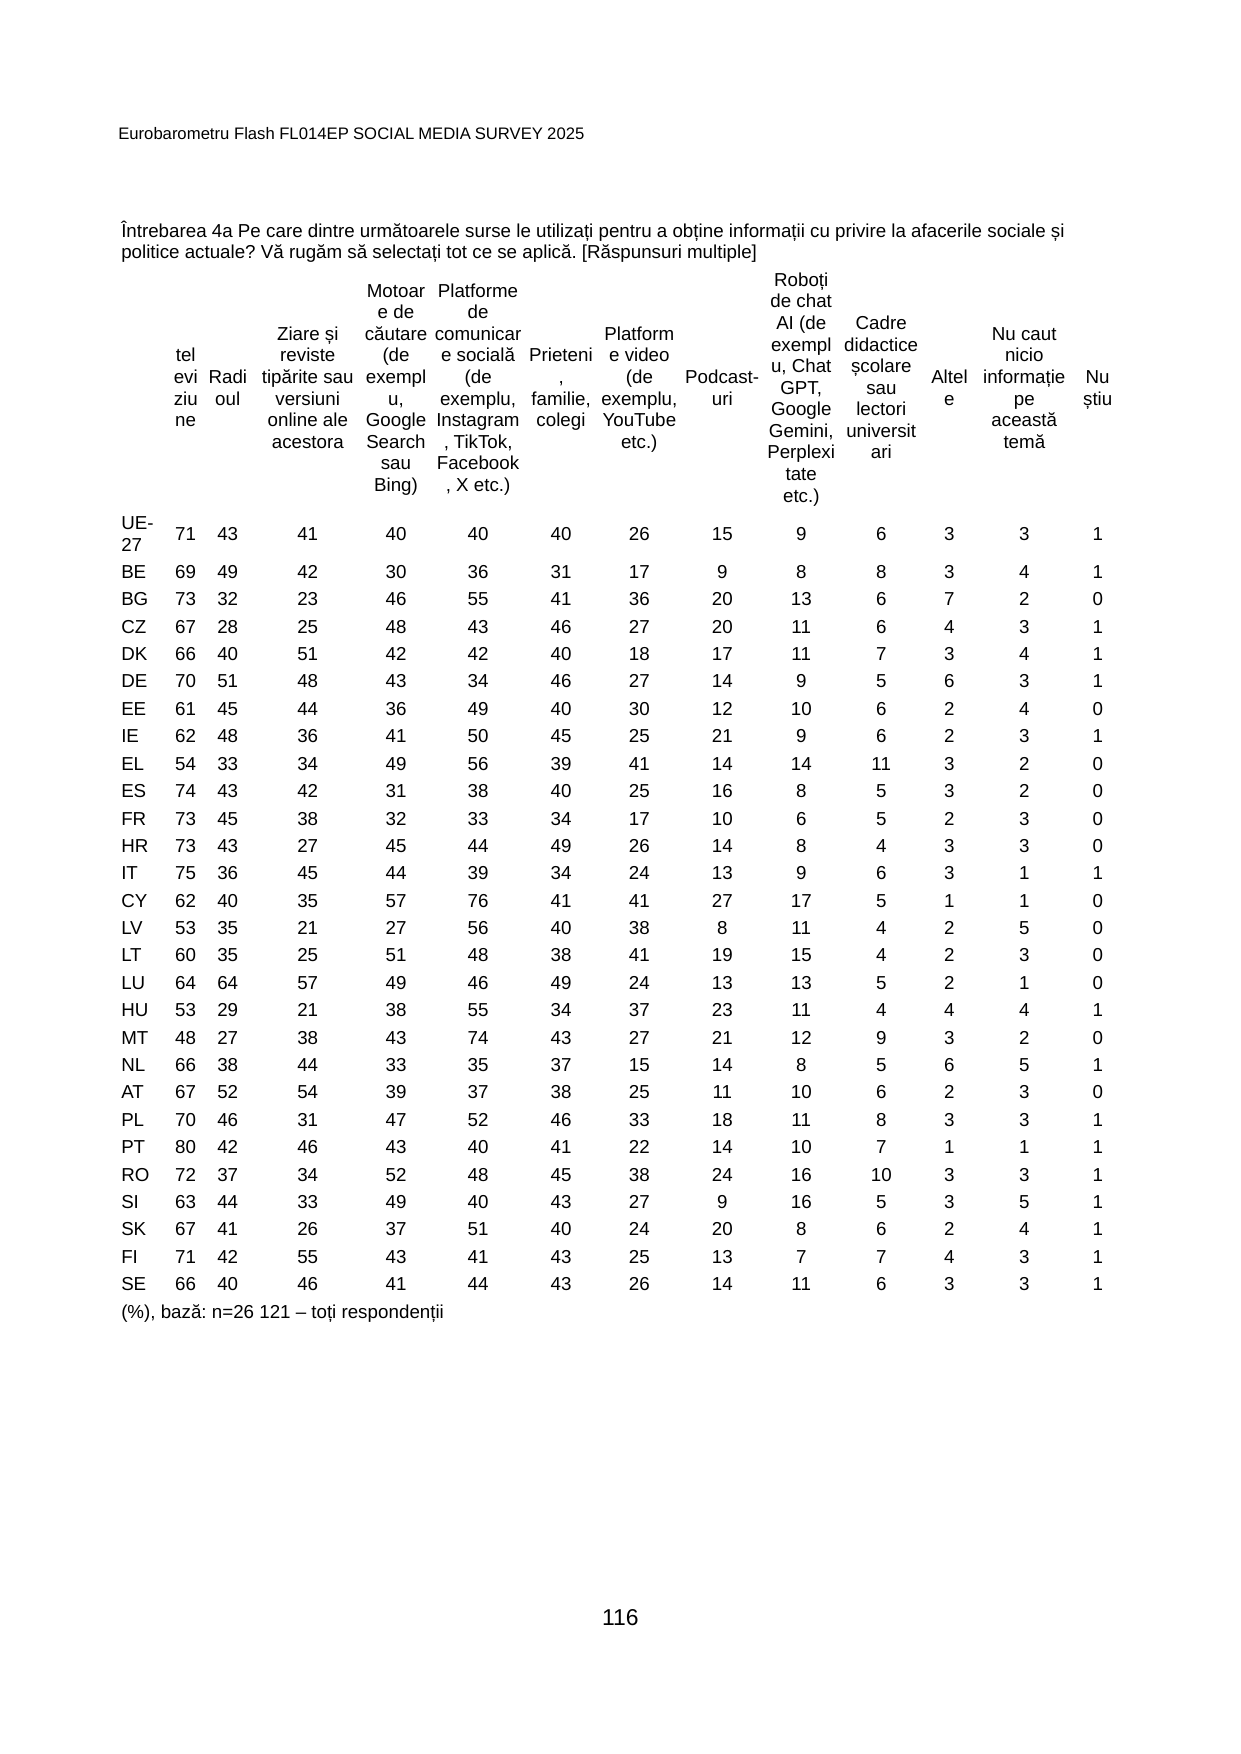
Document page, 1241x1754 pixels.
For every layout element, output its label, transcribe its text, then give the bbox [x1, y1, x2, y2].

table_cell 43 [524, 1024, 597, 1051]
table_cell 20 [681, 613, 763, 640]
table_cell 3 [975, 1243, 1073, 1270]
table_cell 26 [255, 1215, 360, 1243]
table_cell 0 [1073, 887, 1122, 914]
table_cell 26 [597, 509, 681, 558]
table_cell 53 [170, 996, 200, 1023]
table_cell 44 [360, 859, 431, 887]
table_header Întrebarea 4a Pe care dintre următoarele surse le utilizați pentru a obține informații cu privire la afacerile sociale și politice actuale? Vă rugăm să selectați tot ce se aplică. [Răspunsuri multiple] [118, 217, 1122, 266]
table_cell 27 [360, 914, 431, 941]
table_cell 3 [923, 509, 975, 558]
table_cell 2 [923, 1215, 975, 1243]
table_cell 14 [763, 750, 839, 777]
table_cell 14 [681, 1133, 763, 1161]
table_cell 17 [681, 640, 763, 667]
table_cell 3 [923, 777, 975, 804]
table_cell 22 [597, 1133, 681, 1161]
table_cell 38 [597, 1161, 681, 1188]
table_cell 40 [524, 1215, 597, 1243]
table_cell 43 [200, 832, 255, 859]
table_cell DK [118, 640, 170, 667]
table_cell 5 [839, 804, 923, 832]
table_cell LT [118, 941, 170, 969]
table_cell 46 [200, 1106, 255, 1133]
table_cell 6 [839, 509, 923, 558]
table_cell 3 [923, 1106, 975, 1133]
table_cell 18 [681, 1106, 763, 1133]
table_cell 7 [763, 1243, 839, 1270]
table_cell televiziune [170, 266, 200, 509]
table_cell 40 [524, 640, 597, 667]
table_cell 4 [975, 640, 1073, 667]
table_cell 9 [763, 722, 839, 749]
table_cell 49 [360, 969, 431, 996]
table_cell 14 [681, 1270, 763, 1297]
table_cell 54 [255, 1078, 360, 1106]
table_cell 11 [681, 1078, 763, 1106]
table_cell 38 [431, 777, 524, 804]
table_cell Cadre didactice școlare sau lectori universitari [839, 266, 923, 509]
table_cell 5 [839, 668, 923, 695]
table_cell 24 [597, 1215, 681, 1243]
table_cell 17 [597, 558, 681, 585]
table_cell 3 [923, 1024, 975, 1051]
table_cell HU [118, 996, 170, 1023]
table_cell 38 [524, 941, 597, 969]
table_cell 41 [360, 722, 431, 749]
table_cell 67 [170, 1215, 200, 1243]
table_cell 26 [597, 832, 681, 859]
table_cell 49 [524, 969, 597, 996]
table_cell 48 [255, 668, 360, 695]
table_cell 38 [200, 1051, 255, 1078]
table_cell 8 [763, 1215, 839, 1243]
table_cell 12 [763, 1024, 839, 1051]
table_cell SK [118, 1215, 170, 1243]
table_cell 30 [360, 558, 431, 585]
table_cell 0 [1073, 969, 1122, 996]
table_cell 34 [431, 668, 524, 695]
table_cell 49 [200, 558, 255, 585]
table_cell 46 [524, 668, 597, 695]
table_cell 24 [681, 1161, 763, 1188]
table_cell 9 [763, 509, 839, 558]
table_cell 3 [975, 668, 1073, 695]
table_cell 9 [763, 859, 839, 887]
table_cell 3 [975, 722, 1073, 749]
table_cell 40 [360, 509, 431, 558]
table_cell 2 [975, 750, 1073, 777]
table_cell 6 [839, 859, 923, 887]
table_cell 25 [597, 1243, 681, 1270]
table_cell 6 [763, 804, 839, 832]
table_cell 14 [681, 750, 763, 777]
table_cell 24 [597, 969, 681, 996]
table_cell 64 [170, 969, 200, 996]
table_cell BG [118, 585, 170, 613]
table_cell 41 [255, 509, 360, 558]
table_cell 52 [200, 1078, 255, 1106]
table_cell 14 [681, 668, 763, 695]
table_cell 51 [255, 640, 360, 667]
table_cell 4 [839, 941, 923, 969]
table_cell 8 [681, 914, 763, 941]
table_cell 6 [839, 585, 923, 613]
table_cell 1 [1073, 558, 1122, 585]
table_cell 2 [923, 1078, 975, 1106]
table_cell 10 [763, 1133, 839, 1161]
table_cell 1 [975, 859, 1073, 887]
table_cell 5 [839, 1051, 923, 1078]
table_cell 3 [975, 1106, 1073, 1133]
table_cell 47 [360, 1106, 431, 1133]
table_cell 6 [839, 1270, 923, 1297]
table_cell 45 [255, 859, 360, 887]
table_cell 18 [597, 640, 681, 667]
table_cell 31 [360, 777, 431, 804]
table_cell 73 [170, 832, 200, 859]
table_cell 13 [681, 859, 763, 887]
table_cell 40 [431, 1133, 524, 1161]
table_cell 74 [431, 1024, 524, 1051]
table_cell 21 [681, 722, 763, 749]
table_cell EE [118, 695, 170, 722]
table_cell 1 [1073, 1051, 1122, 1078]
table_cell 55 [431, 996, 524, 1023]
table_cell MT [118, 1024, 170, 1051]
table_cell 25 [597, 777, 681, 804]
table_cell 71 [170, 1243, 200, 1270]
table_cell 49 [524, 832, 597, 859]
table_cell 0 [1073, 1078, 1122, 1106]
table_cell 41 [597, 750, 681, 777]
table_cell 31 [255, 1106, 360, 1133]
table_cell 4 [975, 695, 1073, 722]
table_cell 25 [597, 722, 681, 749]
table_cell 1 [975, 969, 1073, 996]
table_cell 44 [431, 1270, 524, 1297]
table_cell 48 [200, 722, 255, 749]
table_cell 33 [255, 1188, 360, 1215]
table_cell 17 [763, 887, 839, 914]
table_cell 27 [597, 1024, 681, 1051]
table_cell 46 [255, 1133, 360, 1161]
table_cell BE [118, 558, 170, 585]
table_cell 6 [923, 668, 975, 695]
table_cell 45 [524, 1161, 597, 1188]
table_cell 66 [170, 1051, 200, 1078]
table_cell FI [118, 1243, 170, 1270]
table_cell 80 [170, 1133, 200, 1161]
table_cell 33 [360, 1051, 431, 1078]
table_cell FR [118, 804, 170, 832]
table_cell 56 [431, 914, 524, 941]
table_cell LU [118, 969, 170, 996]
table_cell 73 [170, 585, 200, 613]
table_cell 6 [923, 1051, 975, 1078]
table_cell EL [118, 750, 170, 777]
table_cell 42 [255, 777, 360, 804]
table_cell 41 [200, 1215, 255, 1243]
table_cell Platforme de comunicare socială (de exemplu, Instagram, TikTok, Facebook, X etc.) [431, 266, 524, 509]
table_cell 1 [1073, 640, 1122, 667]
table_cell 45 [524, 722, 597, 749]
table_cell 2 [975, 777, 1073, 804]
table_cell 31 [524, 558, 597, 585]
table_cell 13 [763, 969, 839, 996]
table_cell 7 [839, 1243, 923, 1270]
table_cell 49 [431, 695, 524, 722]
table_cell 41 [524, 1133, 597, 1161]
table_cell 39 [360, 1078, 431, 1106]
table_cell 19 [681, 941, 763, 969]
table_cell 5 [975, 914, 1073, 941]
table_cell 33 [200, 750, 255, 777]
table_cell 3 [923, 558, 975, 585]
table_cell 40 [431, 509, 524, 558]
table_cell 3 [975, 832, 1073, 859]
table_cell AT [118, 1078, 170, 1106]
table_cell 51 [431, 1215, 524, 1243]
table_cell 33 [597, 1106, 681, 1133]
table_cell 42 [200, 1243, 255, 1270]
table_cell 40 [200, 887, 255, 914]
table_cell 11 [763, 640, 839, 667]
table_cell 0 [1073, 804, 1122, 832]
table_cell 14 [681, 1051, 763, 1078]
table_cell 43 [200, 777, 255, 804]
table_cell 43 [360, 668, 431, 695]
table_cell 34 [255, 1161, 360, 1188]
table_cell Ziare și reviste tipărite sau versiuni online ale acestora [255, 266, 360, 509]
table_cell 1 [1073, 996, 1122, 1023]
table_cell 6 [839, 613, 923, 640]
table_cell 11 [763, 914, 839, 941]
table_cell 63 [170, 1188, 200, 1215]
table_cell 27 [597, 1188, 681, 1215]
table_cell 66 [170, 1270, 200, 1297]
table_cell 37 [200, 1161, 255, 1188]
table_cell 11 [839, 750, 923, 777]
table_cell 5 [839, 1188, 923, 1215]
table_cell CY [118, 887, 170, 914]
table_cell 3 [923, 859, 975, 887]
table_cell 51 [200, 668, 255, 695]
table_cell LV [118, 914, 170, 941]
table_cell NL [118, 1051, 170, 1078]
table_cell 41 [524, 887, 597, 914]
table_cell 5 [839, 969, 923, 996]
table_cell 6 [839, 722, 923, 749]
table_cell 53 [170, 914, 200, 941]
table_cell 57 [255, 969, 360, 996]
table_cell 61 [170, 695, 200, 722]
table_cell 8 [763, 777, 839, 804]
table_cell 48 [431, 1161, 524, 1188]
table_cell 1 [1073, 1270, 1122, 1297]
table_cell 46 [524, 1106, 597, 1133]
table_cell 8 [839, 1106, 923, 1133]
table_cell 43 [360, 1243, 431, 1270]
table_cell 3 [975, 509, 1073, 558]
table_cell 21 [255, 996, 360, 1023]
table_cell 6 [839, 1215, 923, 1243]
table_cell 55 [431, 585, 524, 613]
table_cell 3 [975, 1161, 1073, 1188]
table_cell 40 [524, 777, 597, 804]
table_cell 76 [431, 887, 524, 914]
table_cell 28 [200, 613, 255, 640]
table_cell 4 [839, 832, 923, 859]
table_cell PT [118, 1133, 170, 1161]
table_cell 11 [763, 1106, 839, 1133]
table_cell 34 [255, 750, 360, 777]
table_cell 32 [360, 804, 431, 832]
table_cell 38 [524, 1078, 597, 1106]
table_cell 15 [597, 1051, 681, 1078]
table_cell 75 [170, 859, 200, 887]
table_cell 29 [200, 996, 255, 1023]
table_cell 3 [923, 640, 975, 667]
table_cell 44 [255, 1051, 360, 1078]
table_cell 35 [255, 887, 360, 914]
table_cell 43 [431, 613, 524, 640]
table_cell 15 [681, 509, 763, 558]
table_cell 43 [360, 1024, 431, 1051]
table_cell 42 [431, 640, 524, 667]
table_cell 13 [763, 585, 839, 613]
table_cell 4 [975, 996, 1073, 1023]
table_cell 46 [524, 613, 597, 640]
table_cell 4 [975, 558, 1073, 585]
table_cell 0 [1073, 941, 1122, 969]
table_cell 45 [200, 695, 255, 722]
table_cell 40 [431, 1188, 524, 1215]
table_cell 7 [923, 585, 975, 613]
table_cell 24 [597, 859, 681, 887]
table_cell 73 [170, 804, 200, 832]
table_cell 54 [170, 750, 200, 777]
table_cell 43 [524, 1243, 597, 1270]
table_cell 1 [1073, 1161, 1122, 1188]
table_cell 62 [170, 722, 200, 749]
table_cell 41 [597, 887, 681, 914]
table_cell 62 [170, 887, 200, 914]
table_cell Motoare de căutare (de exemplu, Google Search sau Bing) [360, 266, 431, 509]
table_cell 4 [923, 613, 975, 640]
table_cell 1 [1073, 722, 1122, 749]
table_cell 3 [923, 1188, 975, 1215]
table_cell 5 [975, 1188, 1073, 1215]
table_cell 40 [200, 640, 255, 667]
table_cell 72 [170, 1161, 200, 1188]
table_cell 1 [1073, 613, 1122, 640]
table_cell 8 [839, 558, 923, 585]
table_cell 16 [763, 1161, 839, 1188]
table_cell IE [118, 722, 170, 749]
table_cell 37 [431, 1078, 524, 1106]
table_cell 27 [681, 887, 763, 914]
table_cell 48 [170, 1024, 200, 1051]
table_cell 1 [975, 887, 1073, 914]
table_cell 49 [360, 1188, 431, 1215]
table_cell 41 [360, 1270, 431, 1297]
table_cell 0 [1073, 750, 1122, 777]
table_cell 37 [360, 1215, 431, 1243]
table_cell 8 [763, 832, 839, 859]
table_cell CZ [118, 613, 170, 640]
table_cell 46 [255, 1270, 360, 1297]
table_cell 38 [360, 996, 431, 1023]
table_cell SI [118, 1188, 170, 1215]
table_cell 46 [431, 969, 524, 996]
table_cell Roboți de chat AI (de exemplu, Chat GPT, Google Gemini, Perplexitate etc.) [763, 266, 839, 509]
table_cell 44 [200, 1188, 255, 1215]
table_cell 0 [1073, 1024, 1122, 1051]
table_cell Nu caut nicio informație pe această temă [975, 266, 1073, 509]
table_cell 27 [597, 613, 681, 640]
table_cell 1 [1073, 1133, 1122, 1161]
table_cell 37 [524, 1051, 597, 1078]
table_cell 3 [975, 1078, 1073, 1106]
table_cell 14 [681, 832, 763, 859]
table_cell 36 [255, 722, 360, 749]
table_cell 9 [763, 668, 839, 695]
table_cell SE [118, 1270, 170, 1297]
table_cell Nu știu [1073, 266, 1122, 509]
table_cell 43 [200, 509, 255, 558]
table_cell [118, 266, 170, 509]
table_cell RO [118, 1161, 170, 1188]
table_cell 10 [839, 1161, 923, 1188]
table_cell 38 [255, 804, 360, 832]
table_cell 25 [597, 1078, 681, 1106]
table_cell 6 [839, 695, 923, 722]
table_cell 8 [763, 1051, 839, 1078]
table_cell 36 [431, 558, 524, 585]
table_cell 40 [524, 695, 597, 722]
table_cell 20 [681, 585, 763, 613]
table_cell 40 [200, 1270, 255, 1297]
table_cell 23 [255, 585, 360, 613]
table_cell Altele [923, 266, 975, 509]
table_cell 38 [597, 914, 681, 941]
table_cell 42 [200, 1133, 255, 1161]
table_cell 1 [923, 1133, 975, 1161]
table_cell 4 [923, 1243, 975, 1270]
table_cell 42 [255, 558, 360, 585]
table_cell 70 [170, 1106, 200, 1133]
table_cell 0 [1073, 585, 1122, 613]
table_cell Podcast-uri [681, 266, 763, 509]
table_cell 26 [597, 1270, 681, 1297]
table_cell 7 [839, 1133, 923, 1161]
table_cell 49 [360, 750, 431, 777]
table_cell 23 [681, 996, 763, 1023]
table_cell 36 [597, 585, 681, 613]
table_cell 0 [1073, 914, 1122, 941]
table_cell 21 [255, 914, 360, 941]
table_cell 43 [524, 1270, 597, 1297]
table_cell 0 [1073, 832, 1122, 859]
table_cell 39 [431, 859, 524, 887]
table_cell 1 [1073, 1243, 1122, 1270]
table_cell 10 [681, 804, 763, 832]
table_cell 38 [255, 1024, 360, 1051]
table_cell 71 [170, 509, 200, 558]
table_cell 41 [597, 941, 681, 969]
table_cell 46 [360, 585, 431, 613]
table_cell 25 [255, 941, 360, 969]
table_cell 44 [255, 695, 360, 722]
table_cell 17 [597, 804, 681, 832]
table_cell 9 [681, 558, 763, 585]
table_cell 36 [200, 859, 255, 887]
table_cell 9 [681, 1188, 763, 1215]
table_cell 6 [839, 1078, 923, 1106]
table_cell 2 [975, 585, 1073, 613]
table_cell 74 [170, 777, 200, 804]
table_cell 7 [839, 640, 923, 667]
table_cell 16 [763, 1188, 839, 1215]
table_cell 52 [431, 1106, 524, 1133]
table_cell 12 [681, 695, 763, 722]
table_cell 13 [681, 1243, 763, 1270]
table_cell 34 [524, 996, 597, 1023]
table_cell Platforme video (de exemplu, YouTube etc.) [597, 266, 681, 509]
table_cell 55 [255, 1243, 360, 1270]
table_cell 40 [524, 914, 597, 941]
table_cell 8 [763, 558, 839, 585]
table_cell (%), bază: n=26 121 – toți respondenții [118, 1298, 1122, 1325]
table_cell 3 [975, 941, 1073, 969]
table_cell 5 [839, 777, 923, 804]
table_cell 5 [839, 887, 923, 914]
table_cell 42 [360, 640, 431, 667]
table_cell PL [118, 1106, 170, 1133]
table_cell 4 [975, 1215, 1073, 1243]
table_cell 67 [170, 1078, 200, 1106]
table_cell 43 [360, 1133, 431, 1161]
table_cell 1 [1073, 1106, 1122, 1133]
table_cell 48 [431, 941, 524, 969]
table_cell 67 [170, 613, 200, 640]
table_cell 2 [975, 1024, 1073, 1051]
table_cell 1 [1073, 509, 1122, 558]
table_cell IT [118, 859, 170, 887]
table_cell 1 [1073, 1215, 1122, 1243]
table_cell HR [118, 832, 170, 859]
table_cell 9 [839, 1024, 923, 1051]
table_cell 64 [200, 969, 255, 996]
table_cell 1 [1073, 859, 1122, 887]
table_cell 34 [524, 804, 597, 832]
table_cell 10 [763, 695, 839, 722]
table_cell 50 [431, 722, 524, 749]
table_cell 52 [360, 1161, 431, 1188]
table_cell 35 [200, 941, 255, 969]
table_cell 51 [360, 941, 431, 969]
table_cell 3 [975, 613, 1073, 640]
table_cell 34 [524, 859, 597, 887]
table_cell 37 [597, 996, 681, 1023]
table_cell 13 [681, 969, 763, 996]
table_cell 4 [839, 914, 923, 941]
table_cell 27 [597, 668, 681, 695]
table_cell ES [118, 777, 170, 804]
table_cell 56 [431, 750, 524, 777]
table_cell 27 [200, 1024, 255, 1051]
table_cell 0 [1073, 695, 1122, 722]
table_cell 21 [681, 1024, 763, 1051]
table_cell 3 [923, 1270, 975, 1297]
table_cell 1 [975, 1133, 1073, 1161]
table_cell 25 [255, 613, 360, 640]
table_cell 2 [923, 804, 975, 832]
table_cell Prieteni, familie, colegi [524, 266, 597, 509]
table_cell 2 [923, 722, 975, 749]
table_cell 3 [975, 804, 1073, 832]
table_cell 45 [360, 832, 431, 859]
table_cell 5 [975, 1051, 1073, 1078]
table_cell 60 [170, 941, 200, 969]
table_cell 45 [200, 804, 255, 832]
table_cell 11 [763, 996, 839, 1023]
table_cell 3 [923, 832, 975, 859]
table_cell 33 [431, 804, 524, 832]
table_cell 32 [200, 585, 255, 613]
table_cell DE [118, 668, 170, 695]
table_cell 2 [923, 695, 975, 722]
table_cell 40 [524, 509, 597, 558]
table_cell 2 [923, 969, 975, 996]
table_cell 2 [923, 941, 975, 969]
table_cell 3 [975, 1270, 1073, 1297]
table_cell 66 [170, 640, 200, 667]
table_cell 1 [923, 887, 975, 914]
table_cell 41 [431, 1243, 524, 1270]
table_cell 4 [923, 996, 975, 1023]
table_cell 41 [524, 585, 597, 613]
table_cell 15 [763, 941, 839, 969]
table_cell UE-27 [118, 509, 170, 558]
table_cell 16 [681, 777, 763, 804]
table_cell 2 [923, 914, 975, 941]
table_cell 44 [431, 832, 524, 859]
table_cell 57 [360, 887, 431, 914]
table_cell 3 [923, 1161, 975, 1188]
table_cell 35 [431, 1051, 524, 1078]
table_cell Radioul [200, 266, 255, 509]
table_cell 27 [255, 832, 360, 859]
table_cell 11 [763, 1270, 839, 1297]
table_cell 70 [170, 668, 200, 695]
table_cell 3 [923, 750, 975, 777]
table_cell 11 [763, 613, 839, 640]
table_cell 0 [1073, 777, 1122, 804]
table_cell 30 [597, 695, 681, 722]
table_cell 10 [763, 1078, 839, 1106]
table_cell 36 [360, 695, 431, 722]
table_cell 20 [681, 1215, 763, 1243]
table_cell 69 [170, 558, 200, 585]
table_cell 43 [524, 1188, 597, 1215]
table_cell 48 [360, 613, 431, 640]
table_cell 4 [839, 996, 923, 1023]
table_cell 1 [1073, 668, 1122, 695]
table_cell 35 [200, 914, 255, 941]
table_cell 39 [524, 750, 597, 777]
table_cell 1 [1073, 1188, 1122, 1215]
